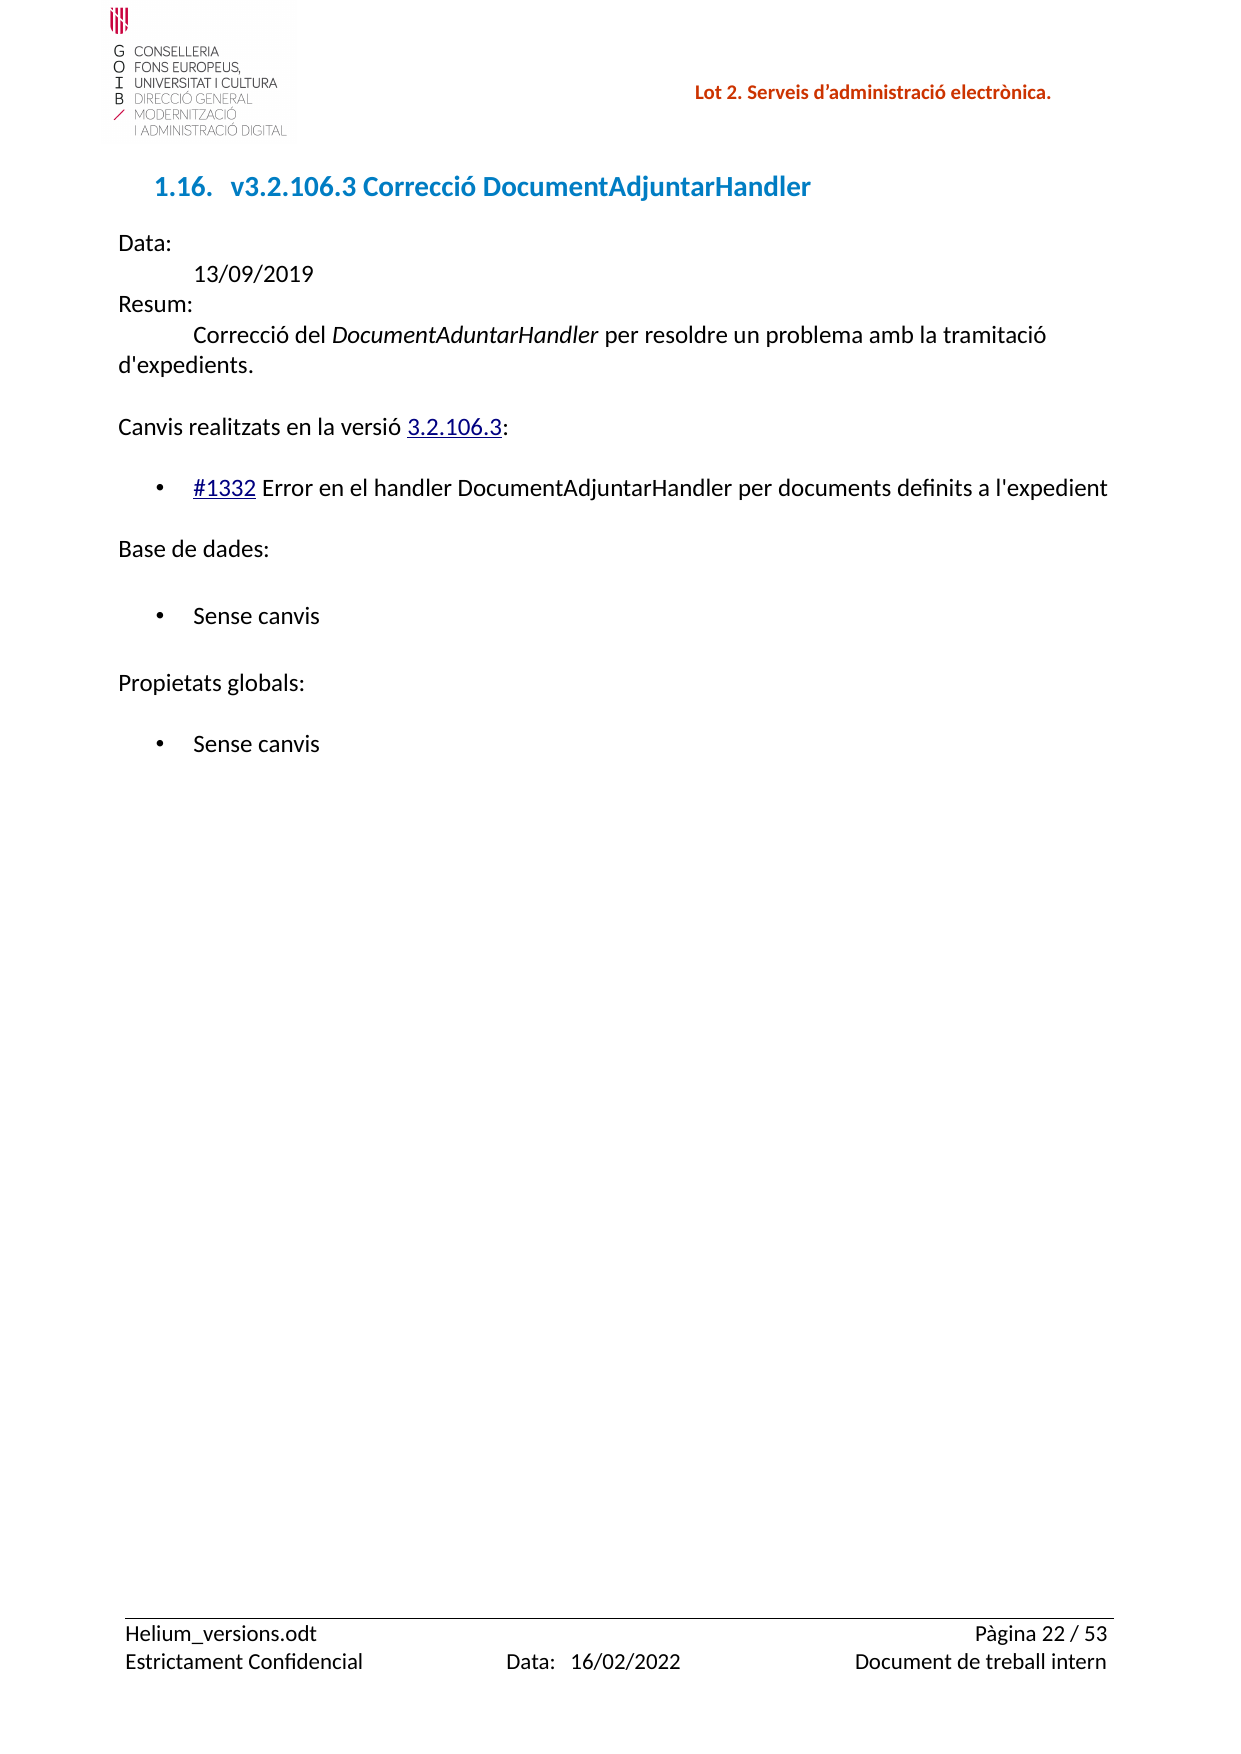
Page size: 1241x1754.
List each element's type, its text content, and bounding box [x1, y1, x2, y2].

text Canvis realitzats en la versió 3.2.106.3: [118, 411, 1122, 441]
list #1332 Error en el handler DocumentAdjuntarHandler per documents definits a l'expedient [156, 472, 1122, 502]
text Correcció del DocumentAduntarHandler per resoldre un problema amb la tramitació d'expedients. [118, 319, 1122, 380]
list Sense canvis [156, 728, 1122, 758]
text Base de dades: [118, 533, 1122, 563]
text Data: [118, 228, 1122, 258]
text 13/09/2019 [118, 258, 1122, 289]
text Resum: [118, 289, 1122, 319]
text Propietats globals: [118, 667, 1122, 697]
subtitle v3.2.106.3 Correcció DocumentAdjuntarHandler [153, 168, 1122, 204]
picture [100, 0, 297, 144]
list Sense canvis [156, 600, 1122, 630]
